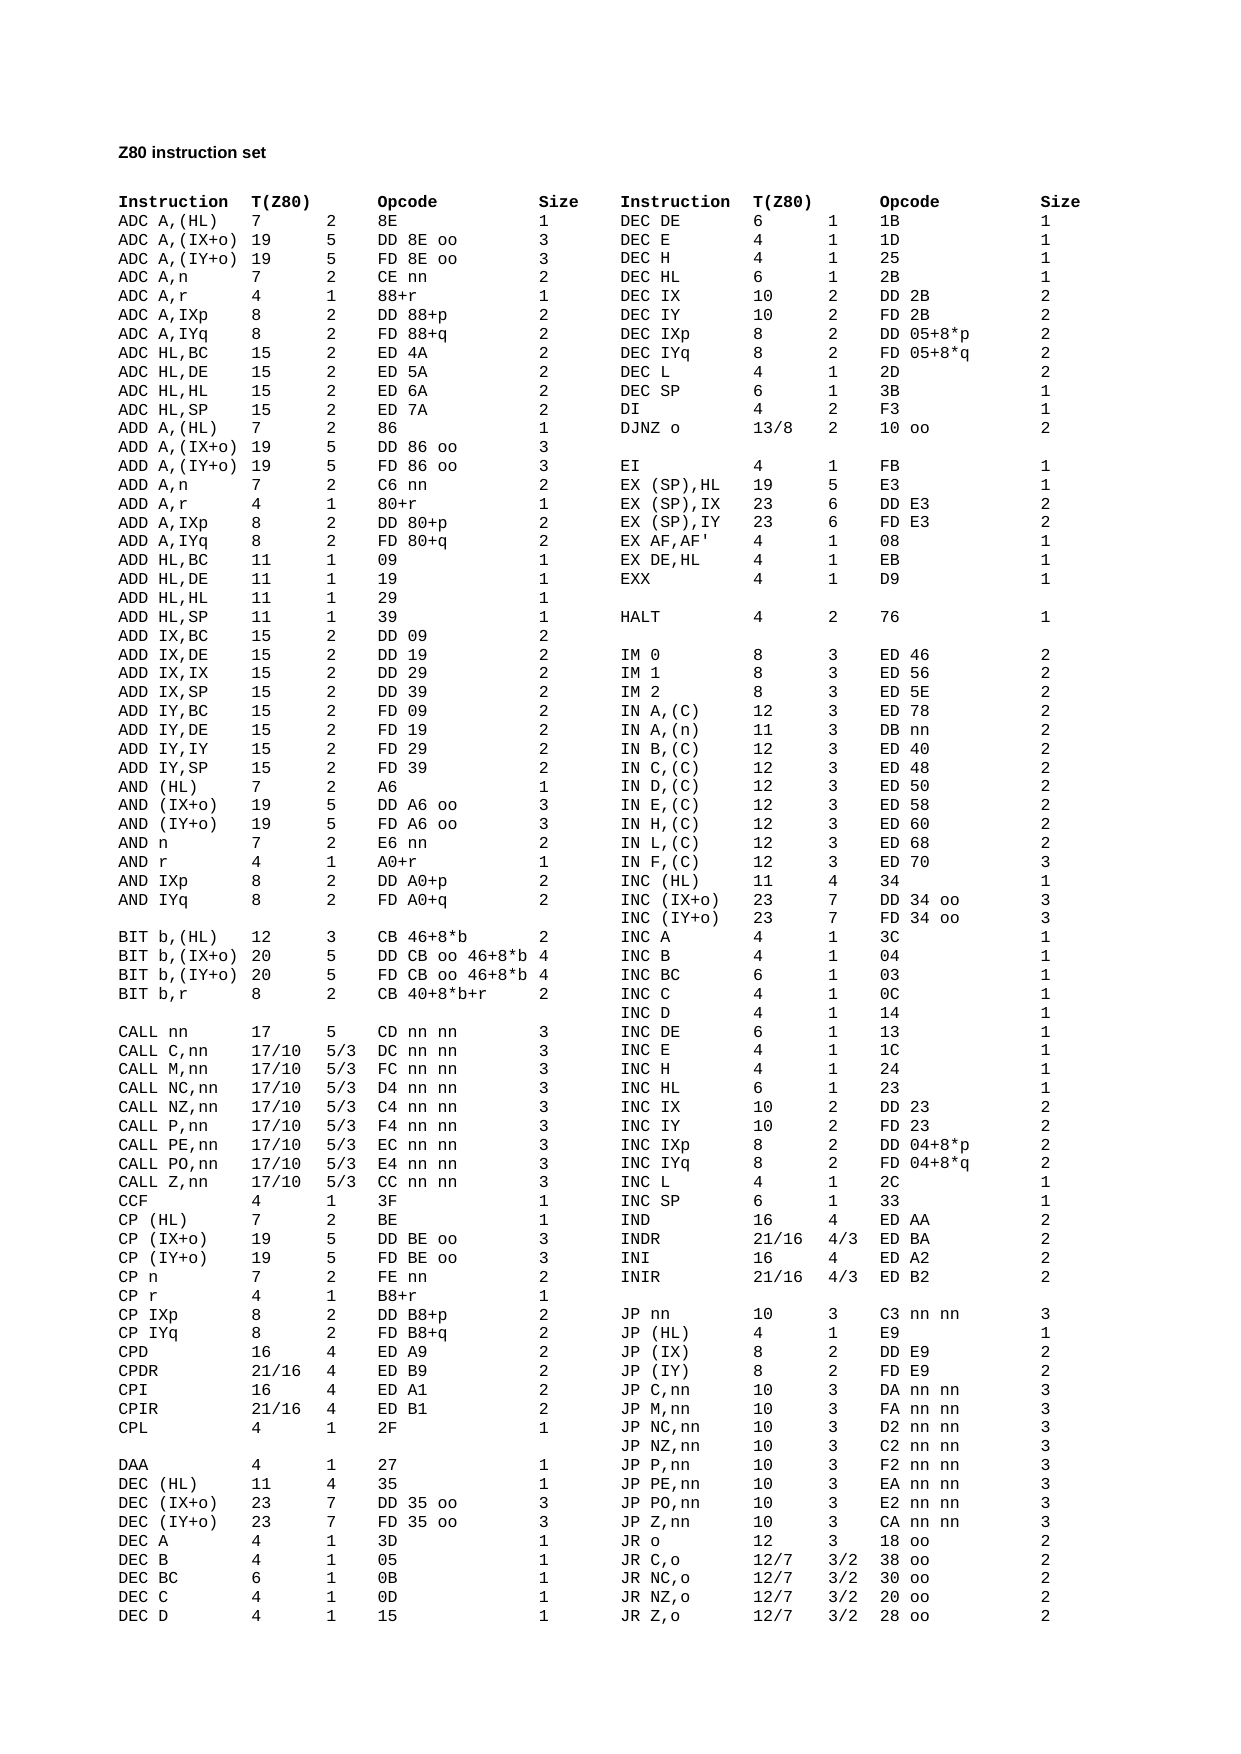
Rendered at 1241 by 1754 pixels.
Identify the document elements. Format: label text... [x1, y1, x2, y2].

text ADD A,n 7 2 C6 nn 2 [118, 476, 620, 495]
text INC (IY+o) 23 7 FD 34 oo 3 [620, 910, 1122, 929]
text ADD A,IYq 8 2 FD 80+q 2 [118, 533, 620, 552]
text INDR 21/16 4/3 ED BA 2 [620, 1231, 1122, 1249]
text IN H,(C) 12 3 ED 60 2 [620, 816, 1122, 834]
text HALT 4 2 76 1 [620, 608, 1122, 627]
text BIT b,(HL) 12 3 CB 46+8*b 2 [118, 929, 620, 948]
text ADC A,r 4 1 88+r 1 [118, 288, 620, 307]
text ADC HL,DE 15 2 ED 5A 2 [118, 363, 620, 382]
text IN F,(C) 12 3 ED 70 3 [620, 853, 1122, 872]
text CPI 16 4 ED A1 2 [118, 1381, 620, 1400]
text CPL 4 1 2F 1 [118, 1419, 620, 1438]
text ADD IX,DE 15 2 DD 19 2 [118, 646, 620, 665]
text ADD A,(IX+o) 19 5 DD 86 oo 3 [118, 439, 620, 458]
text DEC A 4 1 3D 1 [118, 1532, 620, 1551]
text ADD IX,SP 15 2 DD 39 2 [118, 684, 620, 703]
text CPD 16 4 ED A9 2 [118, 1344, 620, 1363]
text ADD IX,IX 15 2 DD 29 2 [118, 665, 620, 684]
text JP PO,nn 10 3 E2 nn nn 3 [620, 1494, 1122, 1513]
text CP n 7 2 FE nn 2 [118, 1268, 620, 1287]
text INC DE 6 1 13 1 [620, 1023, 1122, 1042]
text DEC D 4 1 15 1 [118, 1608, 620, 1627]
text DEC SP 6 1 3B 1 [620, 382, 1122, 401]
text JP NC,nn 10 3 D2 nn nn 3 [620, 1419, 1122, 1438]
text BIT b,(IX+o) 20 5 DD CB oo 46+8*b 4 [118, 948, 620, 967]
subtitle Z80 instruction set [118, 143, 620, 162]
text CALL NC,nn 17/10 5/3 D4 nn nn 3 [118, 1080, 620, 1099]
text ADC A,(IY+o) 19 5 FD 8E oo 3 [118, 250, 620, 269]
text EXX 4 1 D9 1 [620, 571, 1122, 589]
text INI 16 4 ED A2 2 [620, 1249, 1122, 1268]
text AND (IX+o) 19 5 DD A6 oo 3 [118, 797, 620, 816]
text INIR 21/16 4/3 ED B2 2 [620, 1268, 1122, 1287]
text EX (SP),IY 23 6 FD E3 2 [620, 514, 1122, 533]
text INC B 4 1 04 1 [620, 948, 1122, 967]
text JR NZ,o 12/7 3/2 20 oo 2 [620, 1589, 1122, 1608]
text IN E,(C) 12 3 ED 58 2 [620, 797, 1122, 816]
text ADD A,IXp 8 2 DD 80+p 2 [118, 514, 620, 533]
text IN D,(C) 12 3 ED 50 2 [620, 778, 1122, 797]
text JP PE,nn 10 3 EA nn nn 3 [620, 1476, 1122, 1494]
text JR o 12 3 18 oo 2 [620, 1532, 1122, 1551]
text CALL P,nn 17/10 5/3 F4 nn nn 3 [118, 1117, 620, 1136]
text AND IYq 8 2 FD A0+q 2 [118, 891, 620, 910]
text Instruction T(Z80) Opcode Size [620, 193, 1122, 212]
text ADD IY,BC 15 2 FD 09 2 [118, 703, 620, 722]
text ADC A,IXp 8 2 DD 88+p 2 [118, 307, 620, 326]
text INC (IX+o) 23 7 DD 34 oo 3 [620, 891, 1122, 910]
text ADD A,(IY+o) 19 5 FD 86 oo 3 [118, 458, 620, 476]
text INC A 4 1 3C 1 [620, 929, 1122, 948]
text ADD IY,IY 15 2 FD 29 2 [118, 740, 620, 759]
text CP (IY+o) 19 5 FD BE oo 3 [118, 1249, 620, 1268]
text EI 4 1 FB 1 [620, 457, 1122, 476]
text JR Z,o 12/7 3/2 28 oo 2 [620, 1608, 1122, 1626]
text INC H 4 1 24 1 [620, 1061, 1122, 1080]
text JP (HL) 4 1 E9 1 [620, 1325, 1122, 1344]
text ADD HL,SP 11 1 39 1 [118, 608, 620, 627]
text CP IXp 8 2 DD B8+p 2 [118, 1306, 620, 1325]
text INC HL 6 1 23 1 [620, 1080, 1122, 1098]
text CALL M,nn 17/10 5/3 FC nn nn 3 [118, 1061, 620, 1080]
text EX AF,AF' 4 1 08 1 [620, 533, 1122, 552]
text INC BC 6 1 03 1 [620, 967, 1122, 985]
text ADC HL,SP 15 2 ED 7A 2 [118, 401, 620, 420]
text CALL nn 17 5 CD nn nn 3 [118, 1023, 620, 1042]
text CP r 4 1 B8+r 1 [118, 1287, 620, 1306]
text CALL PE,nn 17/10 5/3 EC nn nn 3 [118, 1136, 620, 1155]
text DEC B 4 1 05 1 [118, 1551, 620, 1570]
text ADC A,(IX+o) 19 5 DD 8E oo 3 [118, 231, 620, 250]
text CP (HL) 7 2 BE 1 [118, 1212, 620, 1231]
text IND 16 4 ED AA 2 [620, 1212, 1122, 1231]
text IN A,(C) 12 3 ED 78 2 [620, 703, 1122, 721]
text INC SP 6 1 33 1 [620, 1193, 1122, 1212]
text INC IY 10 2 FD 23 2 [620, 1117, 1122, 1136]
text IN A,(n) 11 3 DB nn 2 [620, 721, 1122, 740]
text DEC IY 10 2 FD 2B 2 [620, 307, 1122, 326]
text ADC A,(HL) 7 2 8E 1 [118, 212, 620, 231]
text CCF 4 1 3F 1 [118, 1193, 620, 1212]
text JP Z,nn 10 3 CA nn nn 3 [620, 1513, 1122, 1532]
text DEC E 4 1 1D 1 [620, 231, 1122, 250]
text DEC H 4 1 25 1 [620, 250, 1122, 269]
text DI 4 2 F3 1 [620, 401, 1122, 420]
text ADC A,n 7 2 CE nn 2 [118, 269, 620, 288]
text ADC A,IYq 8 2 FD 88+q 2 [118, 326, 620, 344]
text DEC (HL) 11 4 35 1 [118, 1476, 620, 1494]
text CALL C,nn 17/10 5/3 DC nn nn 3 [118, 1042, 620, 1061]
text AND IXp 8 2 DD A0+p 2 [118, 872, 620, 891]
text INC E 4 1 1C 1 [620, 1042, 1122, 1061]
text AND (HL) 7 2 A6 1 [118, 778, 620, 797]
text INC L 4 1 2C 1 [620, 1174, 1122, 1193]
text ADD A,(HL) 7 2 86 1 [118, 420, 620, 439]
text DEC (IY+o) 23 7 FD 35 oo 3 [118, 1513, 620, 1532]
text DJNZ o 13/8 2 10 oo 2 [620, 420, 1122, 439]
text AND (IY+o) 19 5 FD A6 oo 3 [118, 816, 620, 835]
text ADD IX,BC 15 2 DD 09 2 [118, 627, 620, 646]
text ADD A,r 4 1 80+r 1 [118, 495, 620, 514]
text JP nn 10 3 C3 nn nn 3 [620, 1306, 1122, 1325]
text INC C 4 1 0C 1 [620, 985, 1122, 1004]
text IN L,(C) 12 3 ED 68 2 [620, 834, 1122, 853]
text IM 2 8 3 ED 5E 2 [620, 684, 1122, 703]
text ADC HL,BC 15 2 ED 4A 2 [118, 344, 620, 363]
text CALL NZ,nn 17/10 5/3 C4 nn nn 3 [118, 1099, 620, 1117]
text CP IYq 8 2 FD B8+q 2 [118, 1325, 620, 1344]
text ADD HL,HL 11 1 29 1 [118, 589, 620, 608]
text DEC (IX+o) 23 7 DD 35 oo 3 [118, 1494, 620, 1513]
text Instruction T(Z80) Opcode Size [118, 194, 620, 212]
text DEC L 4 1 2D 2 [620, 363, 1122, 382]
text JP (IX) 8 2 DD E9 2 [620, 1344, 1122, 1362]
text EX DE,HL 4 1 EB 1 [620, 552, 1122, 571]
text ADD IY,SP 15 2 FD 39 2 [118, 759, 620, 778]
text ADC HL,HL 15 2 ED 6A 2 [118, 382, 620, 401]
text DEC IX 10 2 DD 2B 2 [620, 288, 1122, 307]
text DAA 4 1 27 1 [118, 1457, 620, 1476]
text JP M,nn 10 3 FA nn nn 3 [620, 1400, 1122, 1419]
text INC (HL) 11 4 34 1 [620, 872, 1122, 891]
text DEC BC 6 1 0B 1 [118, 1570, 620, 1589]
text ADD IY,DE 15 2 FD 19 2 [118, 722, 620, 740]
text IN C,(C) 12 3 ED 48 2 [620, 759, 1122, 778]
text JP P,nn 10 3 F2 nn nn 3 [620, 1457, 1122, 1476]
text CP (IX+o) 19 5 DD BE oo 3 [118, 1231, 620, 1249]
text DEC DE 6 1 1B 1 [620, 212, 1122, 231]
text JP NZ,nn 10 3 C2 nn nn 3 [620, 1438, 1122, 1457]
text ADD HL,DE 11 1 19 1 [118, 571, 620, 589]
text INC IYq 8 2 FD 04+8*q 2 [620, 1155, 1122, 1174]
text IN B,(C) 12 3 ED 40 2 [620, 740, 1122, 759]
text AND r 4 1 A0+r 1 [118, 853, 620, 872]
text CALL Z,nn 17/10 5/3 CC nn nn 3 [118, 1174, 620, 1193]
text DEC HL 6 1 2B 1 [620, 269, 1122, 288]
text EX (SP),IX 23 6 DD E3 2 [620, 495, 1122, 514]
text INC IX 10 2 DD 23 2 [620, 1098, 1122, 1117]
text JR NC,o 12/7 3/2 30 oo 2 [620, 1570, 1122, 1589]
text JP C,nn 10 3 DA nn nn 3 [620, 1381, 1122, 1400]
text DEC IYq 8 2 FD 05+8*q 2 [620, 344, 1122, 363]
text JR C,o 12/7 3/2 38 oo 2 [620, 1551, 1122, 1570]
text JP (IY) 8 2 FD E9 2 [620, 1362, 1122, 1381]
text IM 0 8 3 ED 46 2 [620, 646, 1122, 665]
text AND n 7 2 E6 nn 2 [118, 835, 620, 853]
text IM 1 8 3 ED 56 2 [620, 665, 1122, 684]
text ADD HL,BC 11 1 09 1 [118, 552, 620, 571]
text INC D 4 1 14 1 [620, 1004, 1122, 1023]
text EX (SP),HL 19 5 E3 1 [620, 476, 1122, 495]
text INC IXp 8 2 DD 04+8*p 2 [620, 1136, 1122, 1155]
text CPDR 21/16 4 ED B9 2 [118, 1363, 620, 1381]
text BIT b,(IY+o) 20 5 FD CB oo 46+8*b 4 [118, 967, 620, 986]
text DEC C 4 1 0D 1 [118, 1589, 620, 1608]
text CALL PO,nn 17/10 5/3 E4 nn nn 3 [118, 1155, 620, 1174]
text BIT b,r 8 2 CB 40+8*b+r 2 [118, 986, 620, 1004]
text DEC IXp 8 2 DD 05+8*p 2 [620, 326, 1122, 344]
text CPIR 21/16 4 ED B1 2 [118, 1400, 620, 1419]
